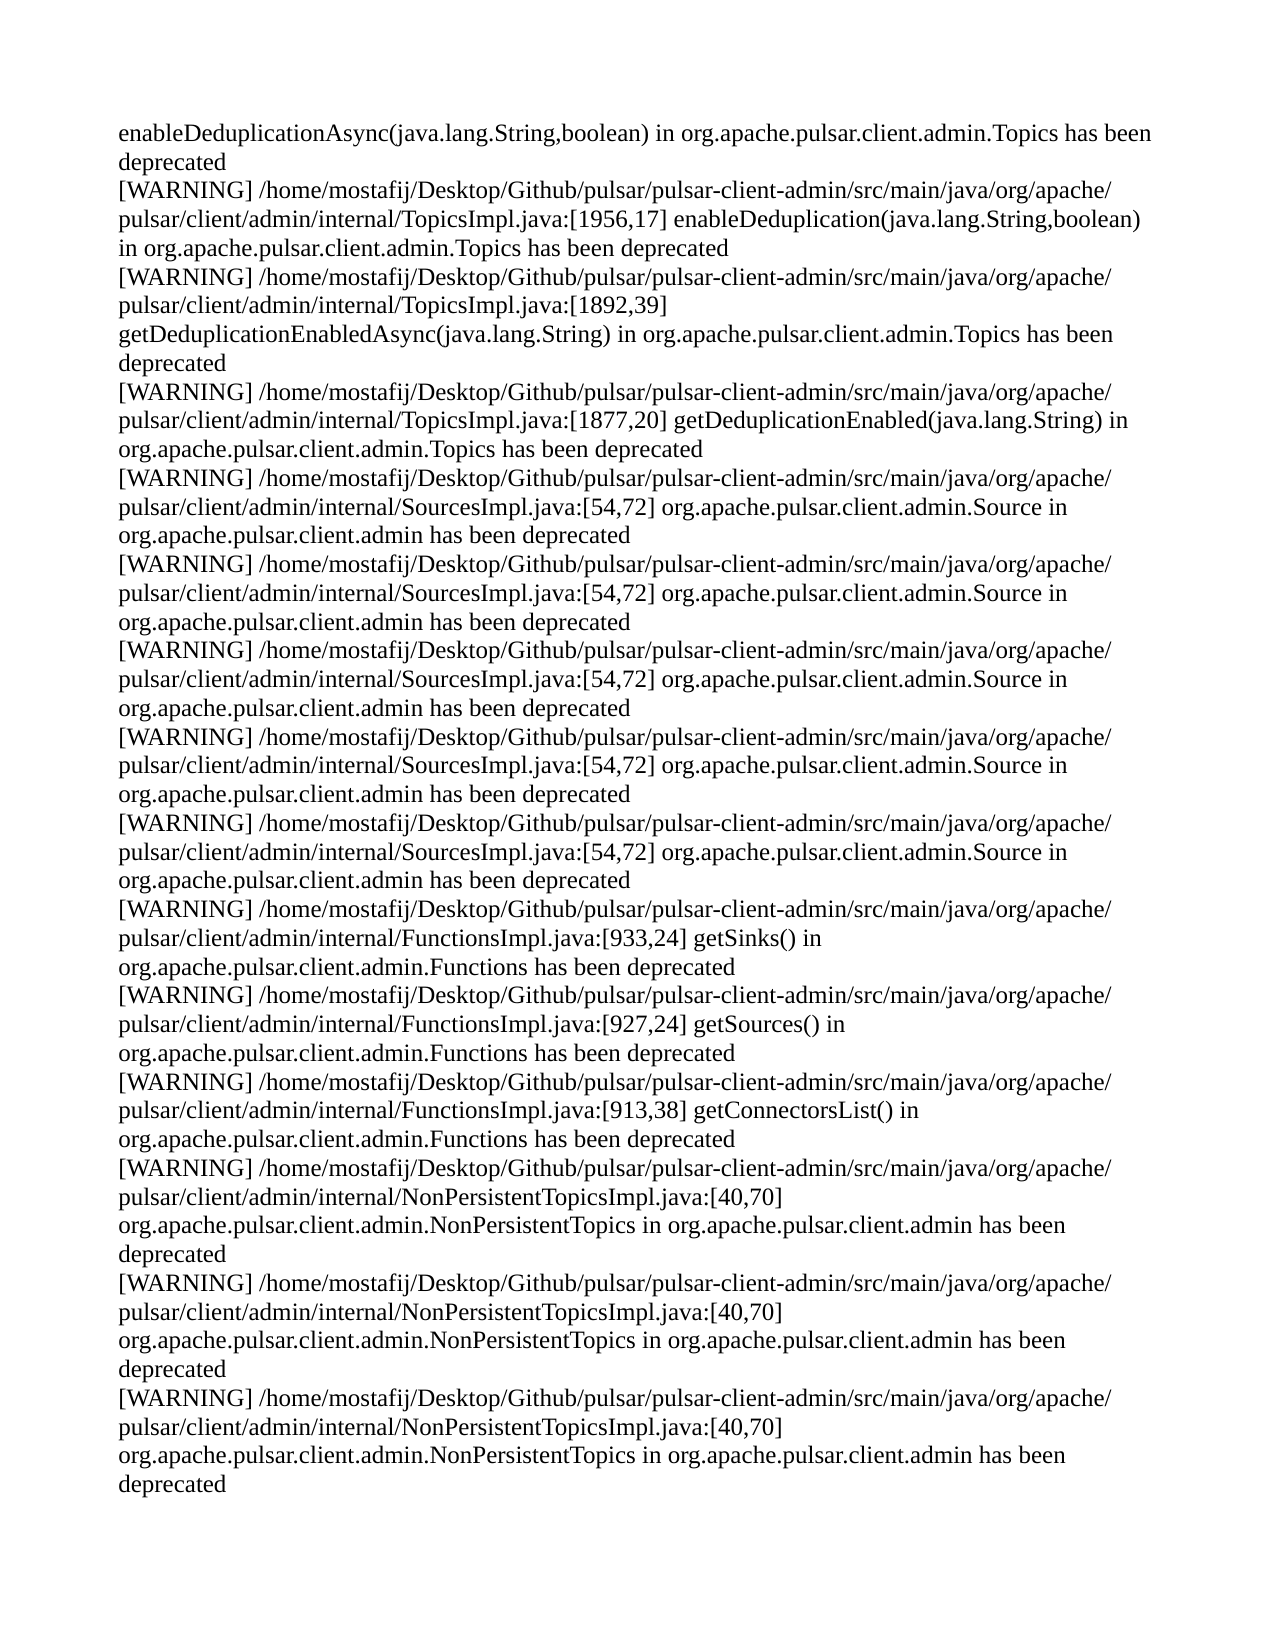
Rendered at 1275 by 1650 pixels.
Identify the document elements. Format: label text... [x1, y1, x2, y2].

text [WARNING] /home/mostafij/Desktop/Github/pulsar/pulsar-client-admin/src/main/java/org/apache/pulsar/client/admin/internal/FunctionsImpl.java:[913,38] getConnectorsList() in org.apache.pulsar.client.admin.Functions has been deprecated [118, 1067, 1157, 1153]
text [WARNING] /home/mostafij/Desktop/Github/pulsar/pulsar-client-admin/src/main/java/org/apache/pulsar/client/admin/internal/TopicsImpl.java:[1877,20] getDeduplicationEnabled(java.lang.String) in org.apache.pulsar.client.admin.Topics has been deprecated [118, 377, 1157, 463]
text [WARNING] /home/mostafij/Desktop/Github/pulsar/pulsar-client-admin/src/main/java/org/apache/pulsar/client/admin/internal/TopicsImpl.java:[1956,17] enableDeduplication(java.lang.String,boolean) in org.apache.pulsar.client.admin.Topics has been deprecated [118, 176, 1157, 262]
text [WARNING] /home/mostafij/Desktop/Github/pulsar/pulsar-client-admin/src/main/java/org/apache/pulsar/client/admin/internal/TopicsImpl.java:[1892,39] getDeduplicationEnabledAsync(java.lang.String) in org.apache.pulsar.client.admin.Topics has been deprecated [118, 262, 1157, 377]
text [WARNING] /home/mostafij/Desktop/Github/pulsar/pulsar-client-admin/src/main/java/org/apache/pulsar/client/admin/internal/FunctionsImpl.java:[933,24] getSinks() in org.apache.pulsar.client.admin.Functions has been deprecated [118, 894, 1157, 981]
text enableDeduplicationAsync(java.lang.String,boolean) in org.apache.pulsar.client.admin.Topics has been deprecated [118, 118, 1157, 176]
text [WARNING] /home/mostafij/Desktop/Github/pulsar/pulsar-client-admin/src/main/java/org/apache/pulsar/client/admin/internal/SourcesImpl.java:[54,72] org.apache.pulsar.client.admin.Source in org.apache.pulsar.client.admin has been deprecated [118, 808, 1157, 894]
text [WARNING] /home/mostafij/Desktop/Github/pulsar/pulsar-client-admin/src/main/java/org/apache/pulsar/client/admin/internal/NonPersistentTopicsImpl.java:[40,70] org.apache.pulsar.client.admin.NonPersistentTopics in org.apache.pulsar.client.admin has been deprecated [118, 1268, 1157, 1383]
text [WARNING] /home/mostafij/Desktop/Github/pulsar/pulsar-client-admin/src/main/java/org/apache/pulsar/client/admin/internal/SourcesImpl.java:[54,72] org.apache.pulsar.client.admin.Source in org.apache.pulsar.client.admin has been deprecated [118, 722, 1157, 808]
text [WARNING] /home/mostafij/Desktop/Github/pulsar/pulsar-client-admin/src/main/java/org/apache/pulsar/client/admin/internal/NonPersistentTopicsImpl.java:[40,70] org.apache.pulsar.client.admin.NonPersistentTopics in org.apache.pulsar.client.admin has been deprecated [118, 1383, 1157, 1498]
text [WARNING] /home/mostafij/Desktop/Github/pulsar/pulsar-client-admin/src/main/java/org/apache/pulsar/client/admin/internal/NonPersistentTopicsImpl.java:[40,70] org.apache.pulsar.client.admin.NonPersistentTopics in org.apache.pulsar.client.admin has been deprecated [118, 1153, 1157, 1268]
text [WARNING] /home/mostafij/Desktop/Github/pulsar/pulsar-client-admin/src/main/java/org/apache/pulsar/client/admin/internal/FunctionsImpl.java:[927,24] getSources() in org.apache.pulsar.client.admin.Functions has been deprecated [118, 981, 1157, 1067]
text [WARNING] /home/mostafij/Desktop/Github/pulsar/pulsar-client-admin/src/main/java/org/apache/pulsar/client/admin/internal/SourcesImpl.java:[54,72] org.apache.pulsar.client.admin.Source in org.apache.pulsar.client.admin has been deprecated [118, 549, 1157, 636]
text [WARNING] /home/mostafij/Desktop/Github/pulsar/pulsar-client-admin/src/main/java/org/apache/pulsar/client/admin/internal/SourcesImpl.java:[54,72] org.apache.pulsar.client.admin.Source in org.apache.pulsar.client.admin has been deprecated [118, 636, 1157, 722]
text [WARNING] /home/mostafij/Desktop/Github/pulsar/pulsar-client-admin/src/main/java/org/apache/pulsar/client/admin/internal/SourcesImpl.java:[54,72] org.apache.pulsar.client.admin.Source in org.apache.pulsar.client.admin has been deprecated [118, 463, 1157, 549]
